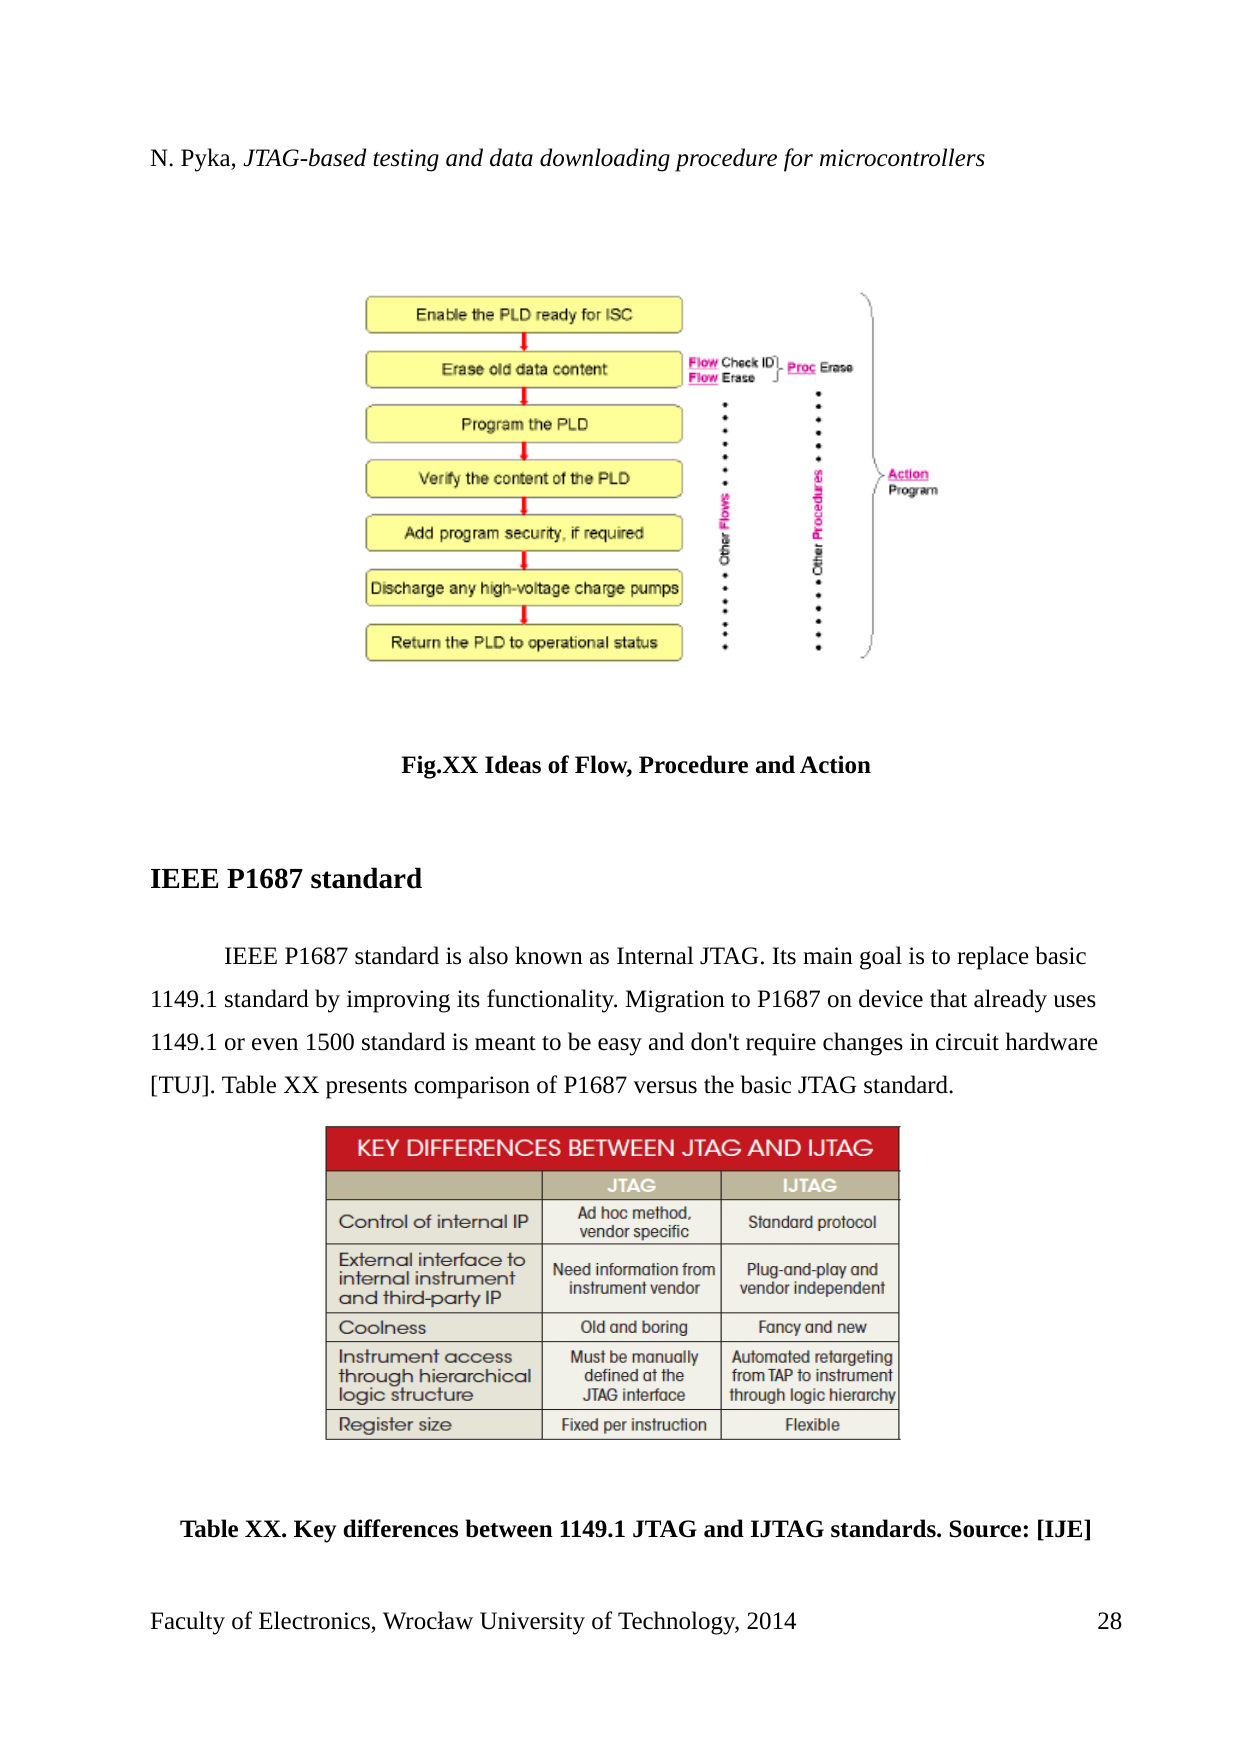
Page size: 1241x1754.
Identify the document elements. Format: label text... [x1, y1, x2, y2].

picture [333, 236, 971, 693]
text Fig.XX Ideas of Flow, Procedure and Action [150, 750, 1122, 778]
subtitle IEEE P1687 standard [150, 861, 1122, 894]
text Table XX. Key differences between 1149.1 JTAG and IJTAG standards. Source: [IJE] [150, 1514, 1122, 1543]
text IEEE P1687 standard is also known as Internal JTAG. Its main goal is to replace basic 1149.1 standard by improving its functionality. Migration to P1687 on device that already uses 1149.1 or even 1500 standard is meant to be easy and don't require changes in circuit hardware [TUJ]. Table XX presents comparison of P1687 versus the basic JTAG standard. [150, 941, 1122, 1099]
picture [322, 1120, 902, 1445]
